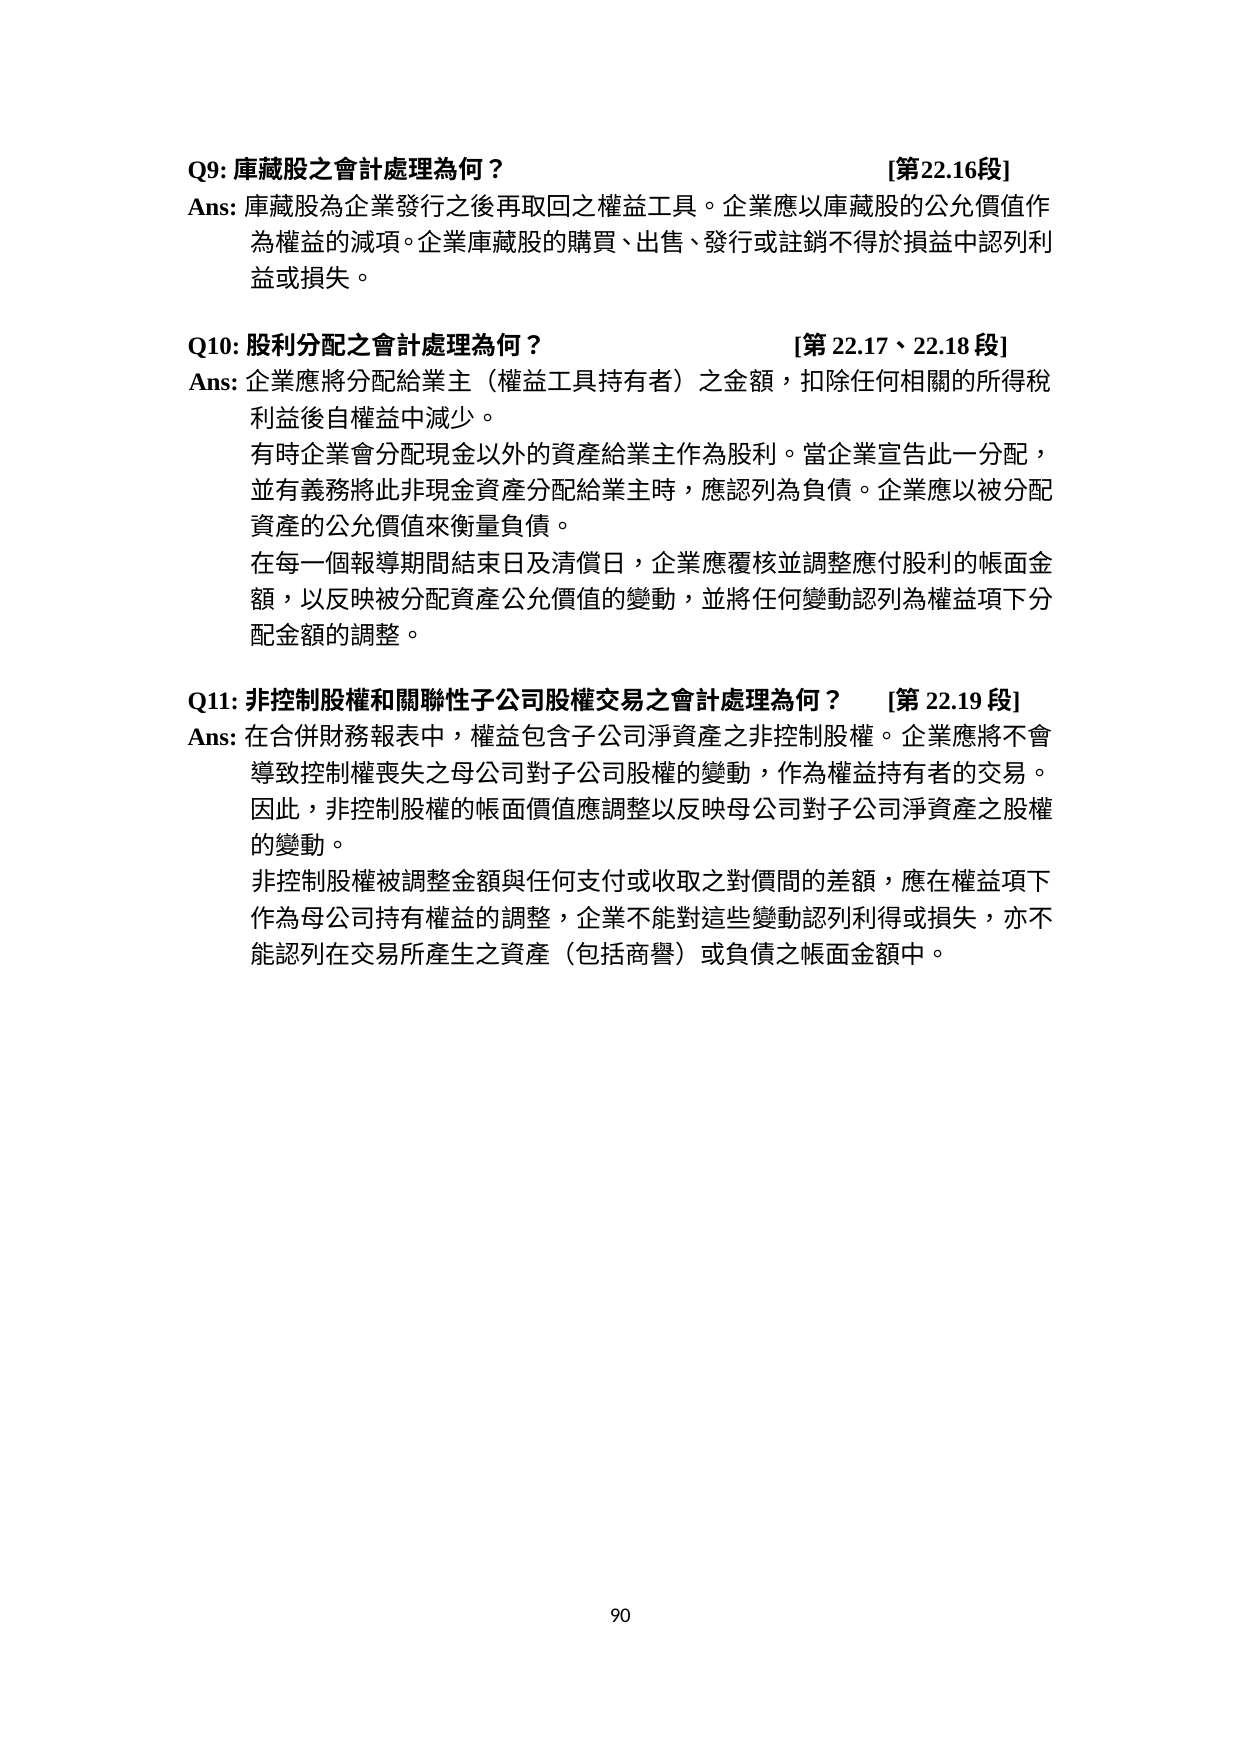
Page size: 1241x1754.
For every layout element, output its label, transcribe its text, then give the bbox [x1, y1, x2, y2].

text Q9: 庫藏股之會計處理為何？ [第22.16段] [187, 150, 1053, 186]
text 在每一個報導期間結束日及清償日，企業應覆核並調整應付股利的帳面金額，以反映被分配資產公允價值的變動，並將任何變動認列為權益項下分配金額的調整。 [250, 543, 1053, 652]
text Ans: 庫藏股為企業發行之後再取回之權益工具。企業應以庫藏股的公允價值作為權益的減項。企業庫藏股的購買、出售、發行或註銷不得於損益中認列利益或損失。 [187, 186, 1053, 295]
text 非控制股權被調整金額與任何支付或收取之對價間的差額，應在權益項下作為母公司持有權益的調整，企業不能對這些變動認列利得或損失，亦不能認列在交易所產生之資產（包括商譽）或負債之帳面金額中。 [250, 862, 1053, 971]
text Q10: 股利分配之會計處理為何？ [第22.17、22.18段] [187, 326, 1059, 362]
text Ans: 在合併財務報表中，權益包含子公司淨資產之非控制股權。企業應將不會導致控制權喪失之母公司對子公司股權的變動，作為權益持有者的交易。因此，非控制股權的帳面價值應調整以反映母公司對子公司淨資產之股權的變動。 [187, 717, 1053, 862]
text Q11: 非控制股權和關聯性子公司股權交易之會計處理為何？ [第22.19段] [187, 681, 1059, 717]
text Ans: 企業應將分配給業主（權益工具持有者）之金額，扣除任何相關的所得稅利益後自權益中減少。 [188, 362, 1053, 434]
text 有時企業會分配現金以外的資產給業主作為股利。當企業宣告此一分配，並有義務將此非現金資產分配給業主時，應認列為負債。企業應以被分配資產的公允價值來衡量負債。 [250, 434, 1053, 543]
